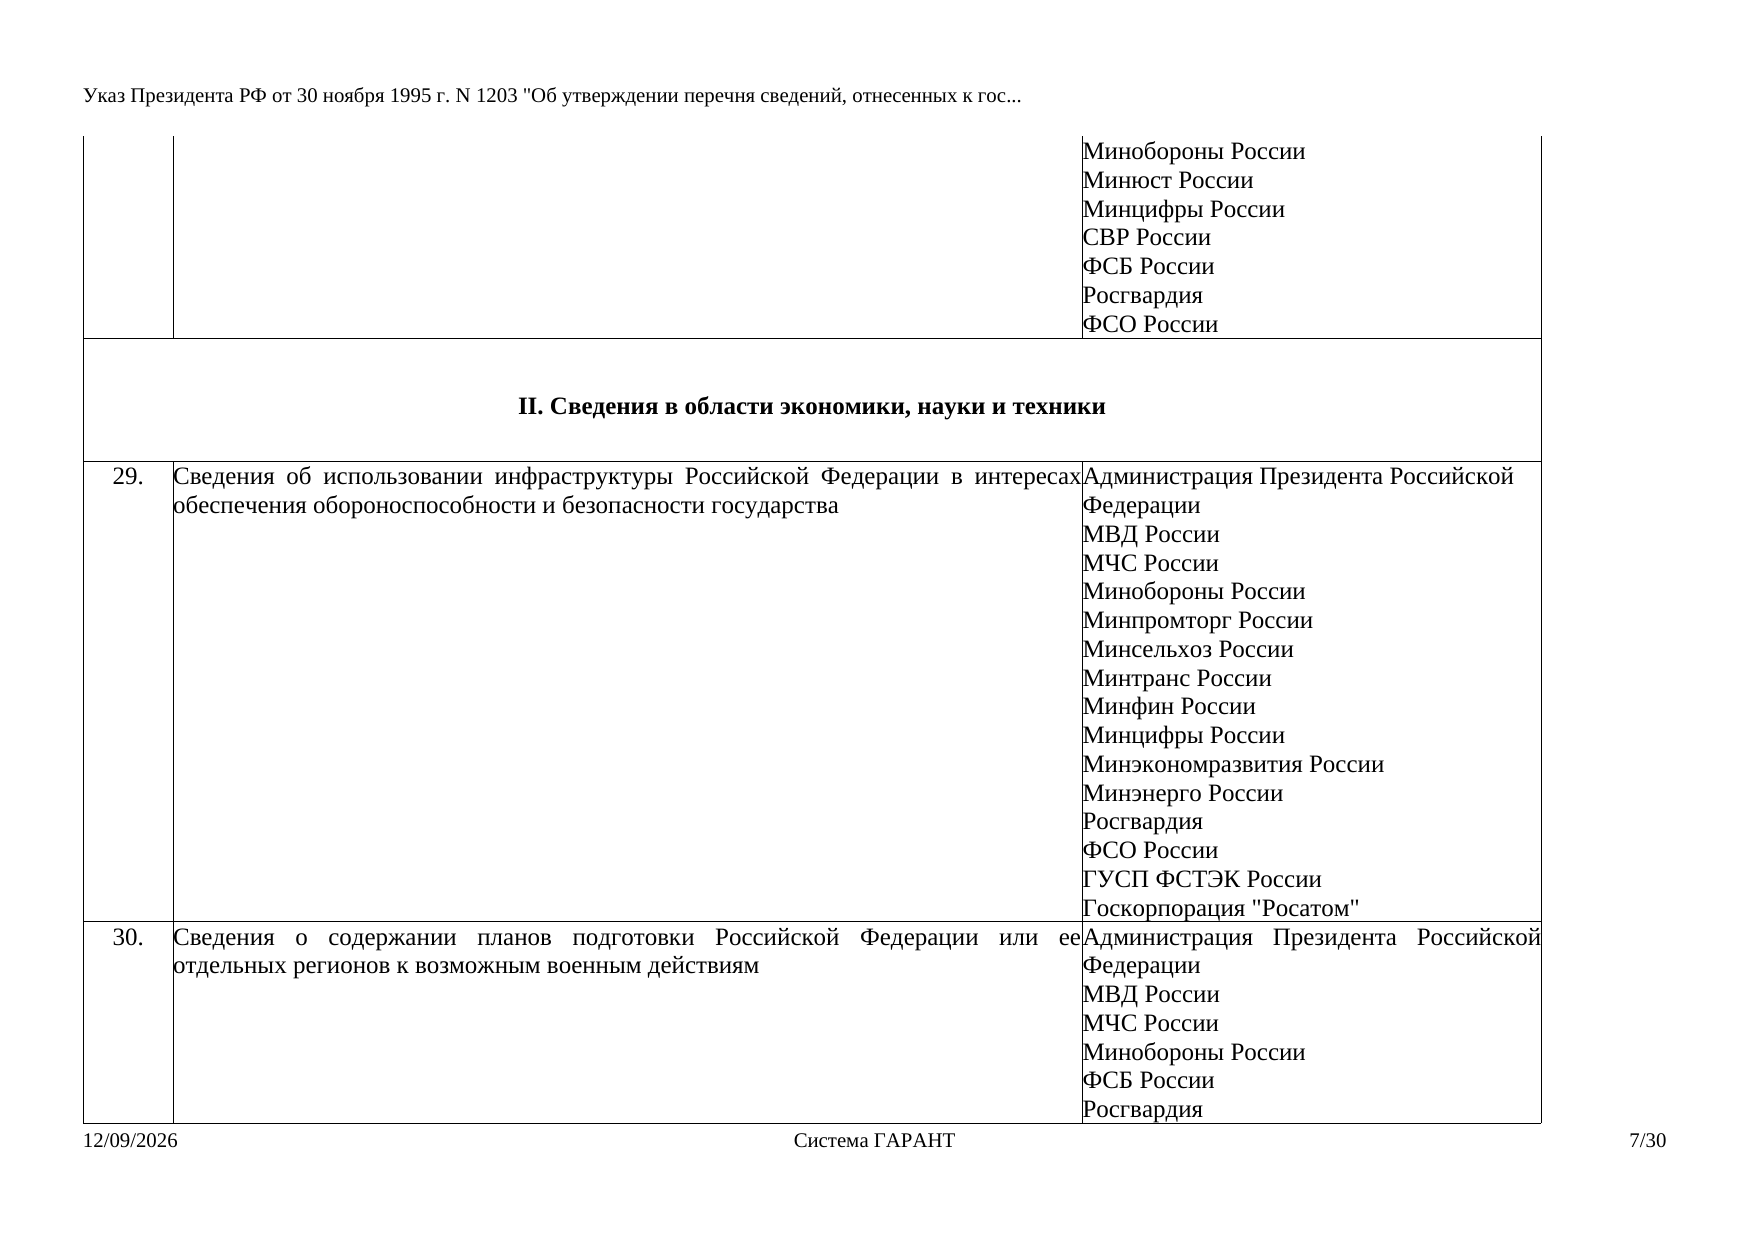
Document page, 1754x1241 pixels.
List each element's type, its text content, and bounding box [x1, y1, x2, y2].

table_cell 30. [84, 922, 173, 1123]
table_cell [174, 136, 1082, 338]
table_cell II. Сведения в области экономики, науки и техники [84, 339, 1541, 461]
table_cell Администрация Президента Российской Федерации МВД России МЧС России Минобороны России ФСБ России Росгвардия [1083, 922, 1541, 1123]
table_cell Сведения о содержании планов подготовки Российской Федерации или ее отдельных регионов к возможным военным действиям [174, 922, 1082, 1123]
table_cell Минобороны России Минюст России Минцифры России СВР России ФСБ России Росгвардия ФСО России [1083, 136, 1541, 338]
table_cell [84, 136, 173, 338]
table_cell Администрация Президента Российской Федерации МВД России МЧС России Минобороны России Минпромторг России Минсельхоз России Минтранс России Минфин России Минцифры России Минэкономразвития России Минэнерго России Росгвардия ФСО России ГУСП ФСТЭК России Госкорпорация "Росатом" [1083, 462, 1541, 921]
table_cell 29. [84, 462, 173, 921]
table_cell Сведения об использовании инфраструктуры Российской Федерации в интересах обеспечения обороноспособности и безопасности государства [174, 462, 1082, 921]
